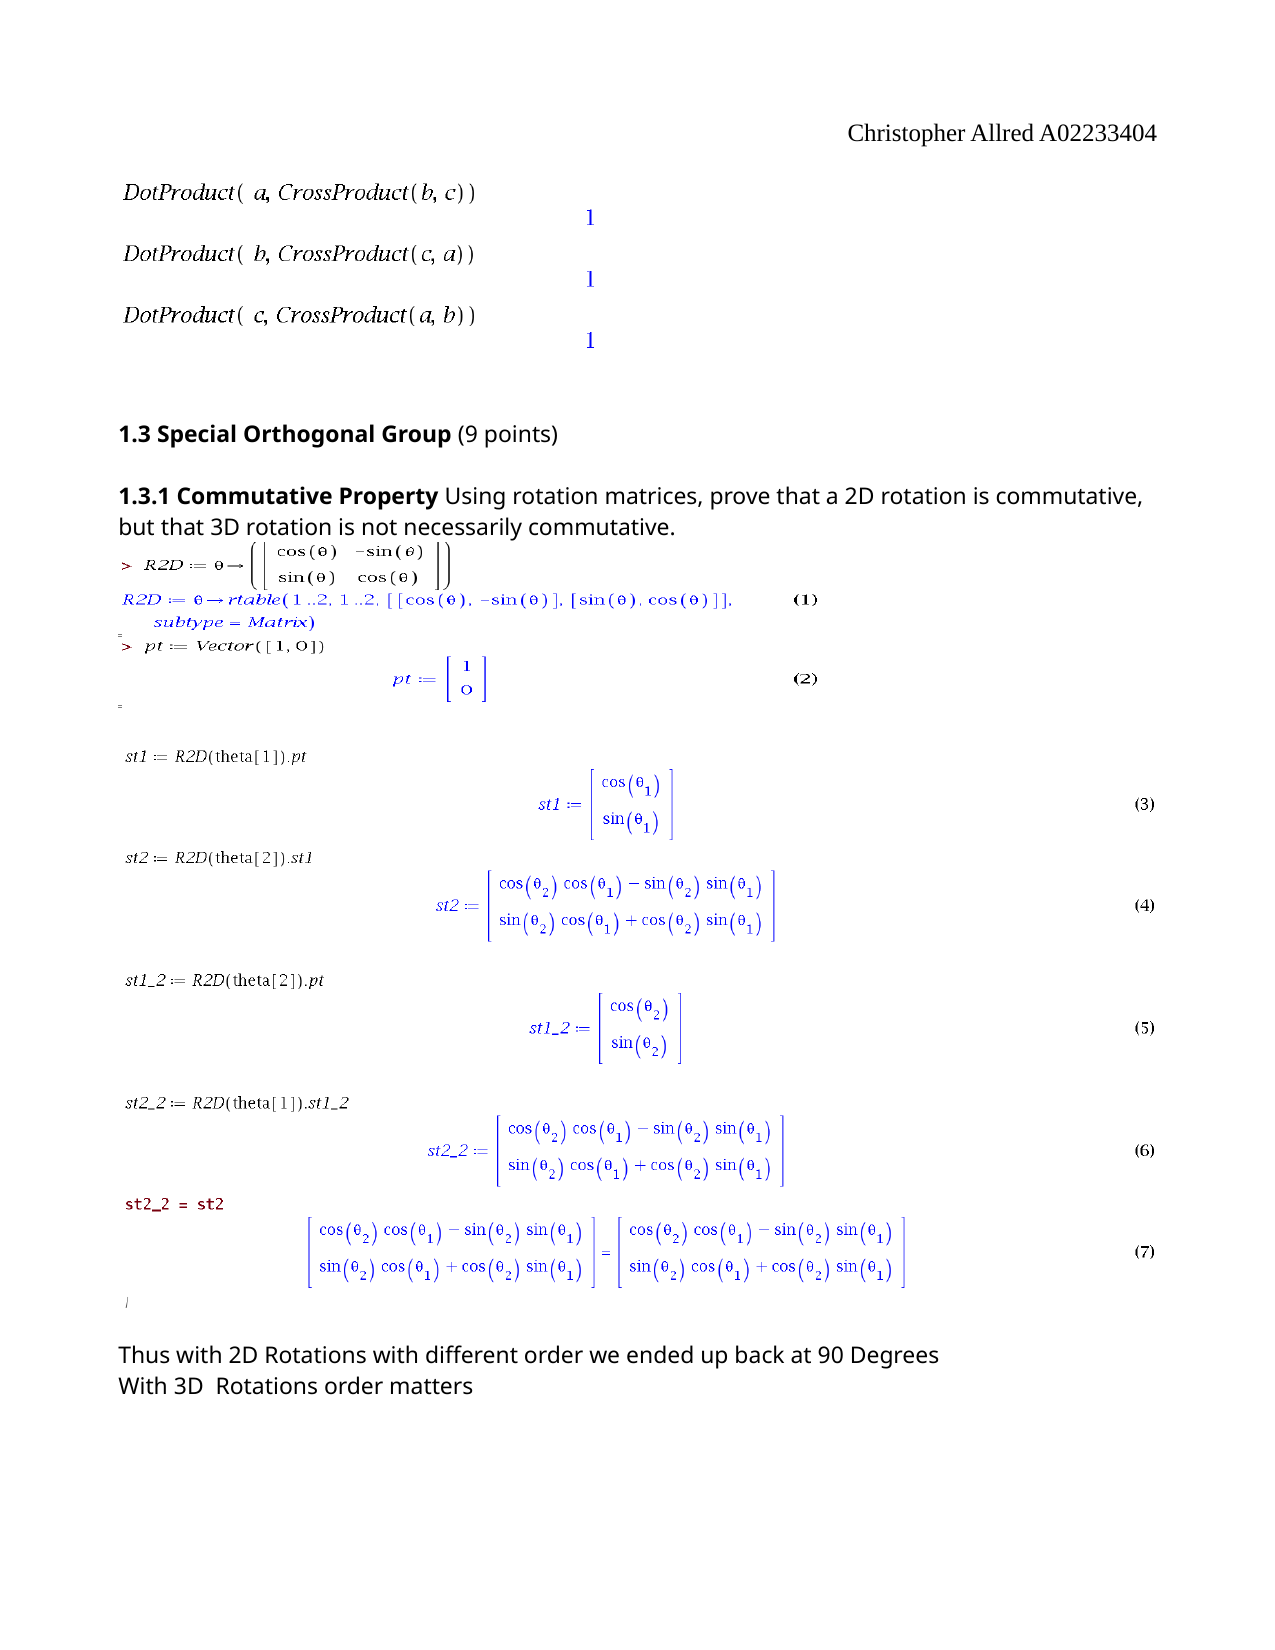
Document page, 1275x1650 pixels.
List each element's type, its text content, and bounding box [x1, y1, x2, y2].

picture [118, 743, 1157, 1308]
text With 3D Rotations order matters [118, 1370, 1157, 1401]
text Thus with 2D Rotations with different order we ended up back at 90 Degrees [118, 1339, 1157, 1370]
text 1.3 Special Orthogonal Group (9 points) [118, 418, 1157, 449]
text 1.3.1 Commutative Property Using rotation matrices, prove that a 2D rotation is commutative, but that 3D rotation is not necessarily commutative. [118, 480, 1157, 543]
picture [118, 542, 819, 712]
picture [118, 176, 610, 355]
